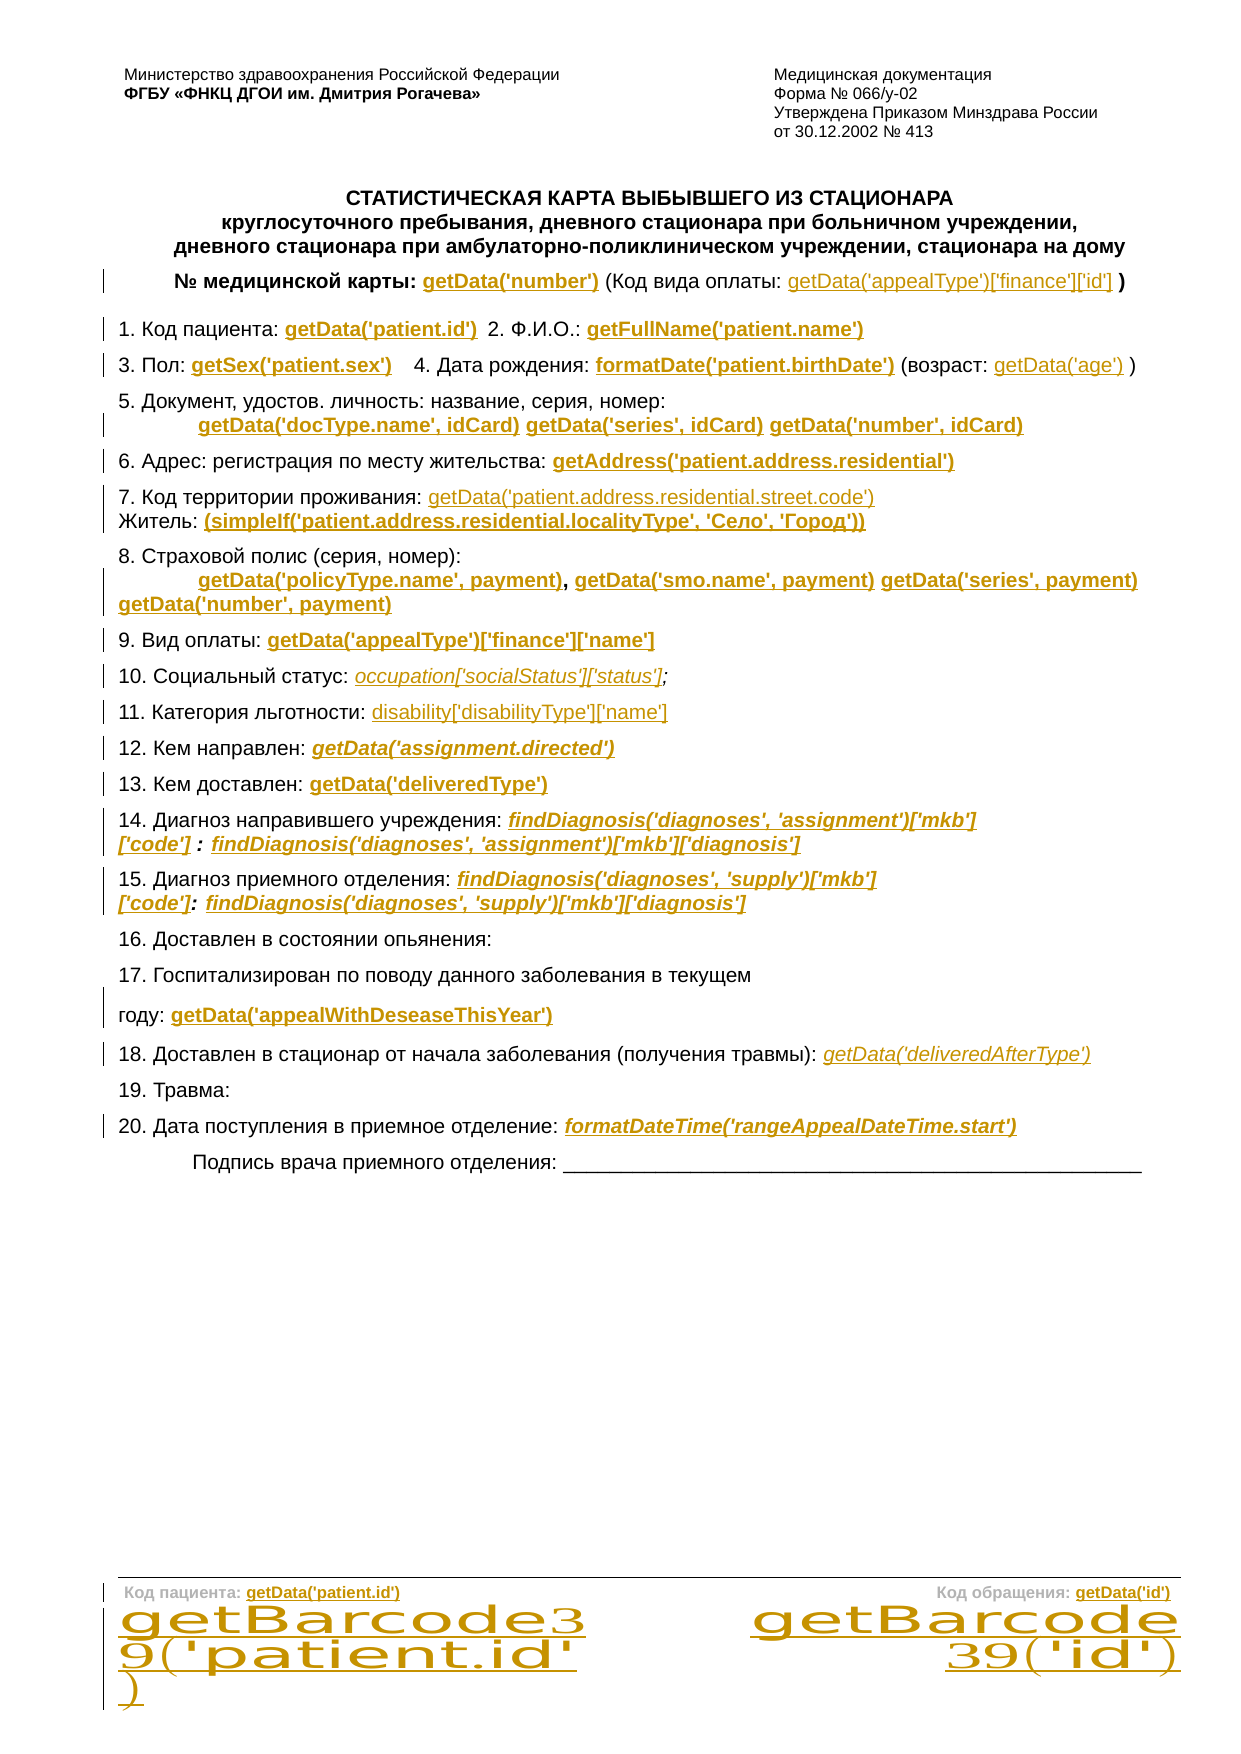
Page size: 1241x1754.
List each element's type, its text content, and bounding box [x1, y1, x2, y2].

text СТАТИСТИЧЕСКАЯ КАРТА ВЫБЫВШЕГО ИЗ СТАЦИОНАРА [118, 186, 1181, 209]
text 11. Категория льготности: disability['disabilityType']['name'] [118, 700, 1181, 724]
text 12. Кем направлен: getData('assignment.directed') [118, 736, 1181, 760]
text 18. Доставлен в стационар от начала заболевания (получения травмы): getData('deliveredAfterType') [118, 1042, 1181, 1066]
text № медицинской карты: getData('number') (Код вида оплаты: getData('appealType')['finance']['id'] ) [118, 269, 1181, 293]
text 20. Дата поступления в приемное отделение: formatDateTime('rangeAppealDateTime.start') [118, 1114, 1181, 1138]
text 7. Код территории проживания: getData('patient.address.residential.street.code') Житель: (simpleIf('patient.address.residential.localityType', 'Село', 'Город')) [118, 484, 1181, 532]
text getData('policyType.name', payment), getData('smo.name', payment) getData('series', payment) getData('number', payment) [118, 568, 1181, 616]
text 1. Код пациента: getData('patient.id') 2. Ф.И.О.: getFullName('patient.name') [118, 317, 1181, 341]
table_header Медицинская документация Форма № 066/у-02 Утверждена Приказом Минздрава России от 30.12.2002 № 413 [768, 59, 1181, 147]
table_header Министерство здравоохранения Российской Федерации ФГБУ «ФНКЦ ДГОИ им. Дмитрия Рогачева» [118, 59, 768, 147]
text 17. Госпитализирован по поводу данного заболевания в текущем году: getData('appealWithDeseaseThisYear') [118, 963, 1181, 1028]
text 14. Диагноз направившего учреждения: findDiagnosis('diagnoses', 'assignment')['mkb']['code'] : findDiagnosis('diagnoses', 'assignment')['mkb']['diagnosis'] [118, 808, 1181, 856]
text Подпись врача приемного отделения: __________________________________________________ [118, 1150, 1181, 1174]
text 13. Кем доставлен: getData('deliveredType') [118, 772, 1181, 796]
text 6. Адрес: регистрация по месту жительства: getAddress('patient.address.residential') [118, 449, 1181, 473]
text 16. Доставлен в состоянии опьянения: [118, 927, 1181, 951]
text 10. Социальный статус: occupation['socialStatus']['status']; [118, 664, 1181, 688]
text getData('docType.name', idCard) getData('series', idCard) getData('number', idCard) [118, 413, 1181, 437]
text 5. Документ, удостов. личность: название, серия, номер: [118, 389, 1181, 413]
text 15. Диагноз приемного отделения: findDiagnosis('diagnoses', 'supply')['mkb']['code']: findDiagnosis('diagnoses', 'supply')['mkb']['diagnosis'] [118, 867, 1181, 915]
text 8. Страховой полис (серия, номер): [118, 544, 1181, 568]
text 19. Травма: [118, 1078, 1181, 1102]
text 9. Вид оплаты: getData('appealType')['finance']['name'] [118, 628, 1181, 652]
text 3. Пол: getSex('patient.sex') 4. Дата рождения: formatDate('patient.birthDate') (возраст: getData('age') ) [118, 353, 1181, 377]
text круглосуточного пребывания, дневного стационара при больничном учреждении, дневного стационара при амбулаторно-поликлиническом учреждении, стационара на дому [118, 209, 1181, 257]
